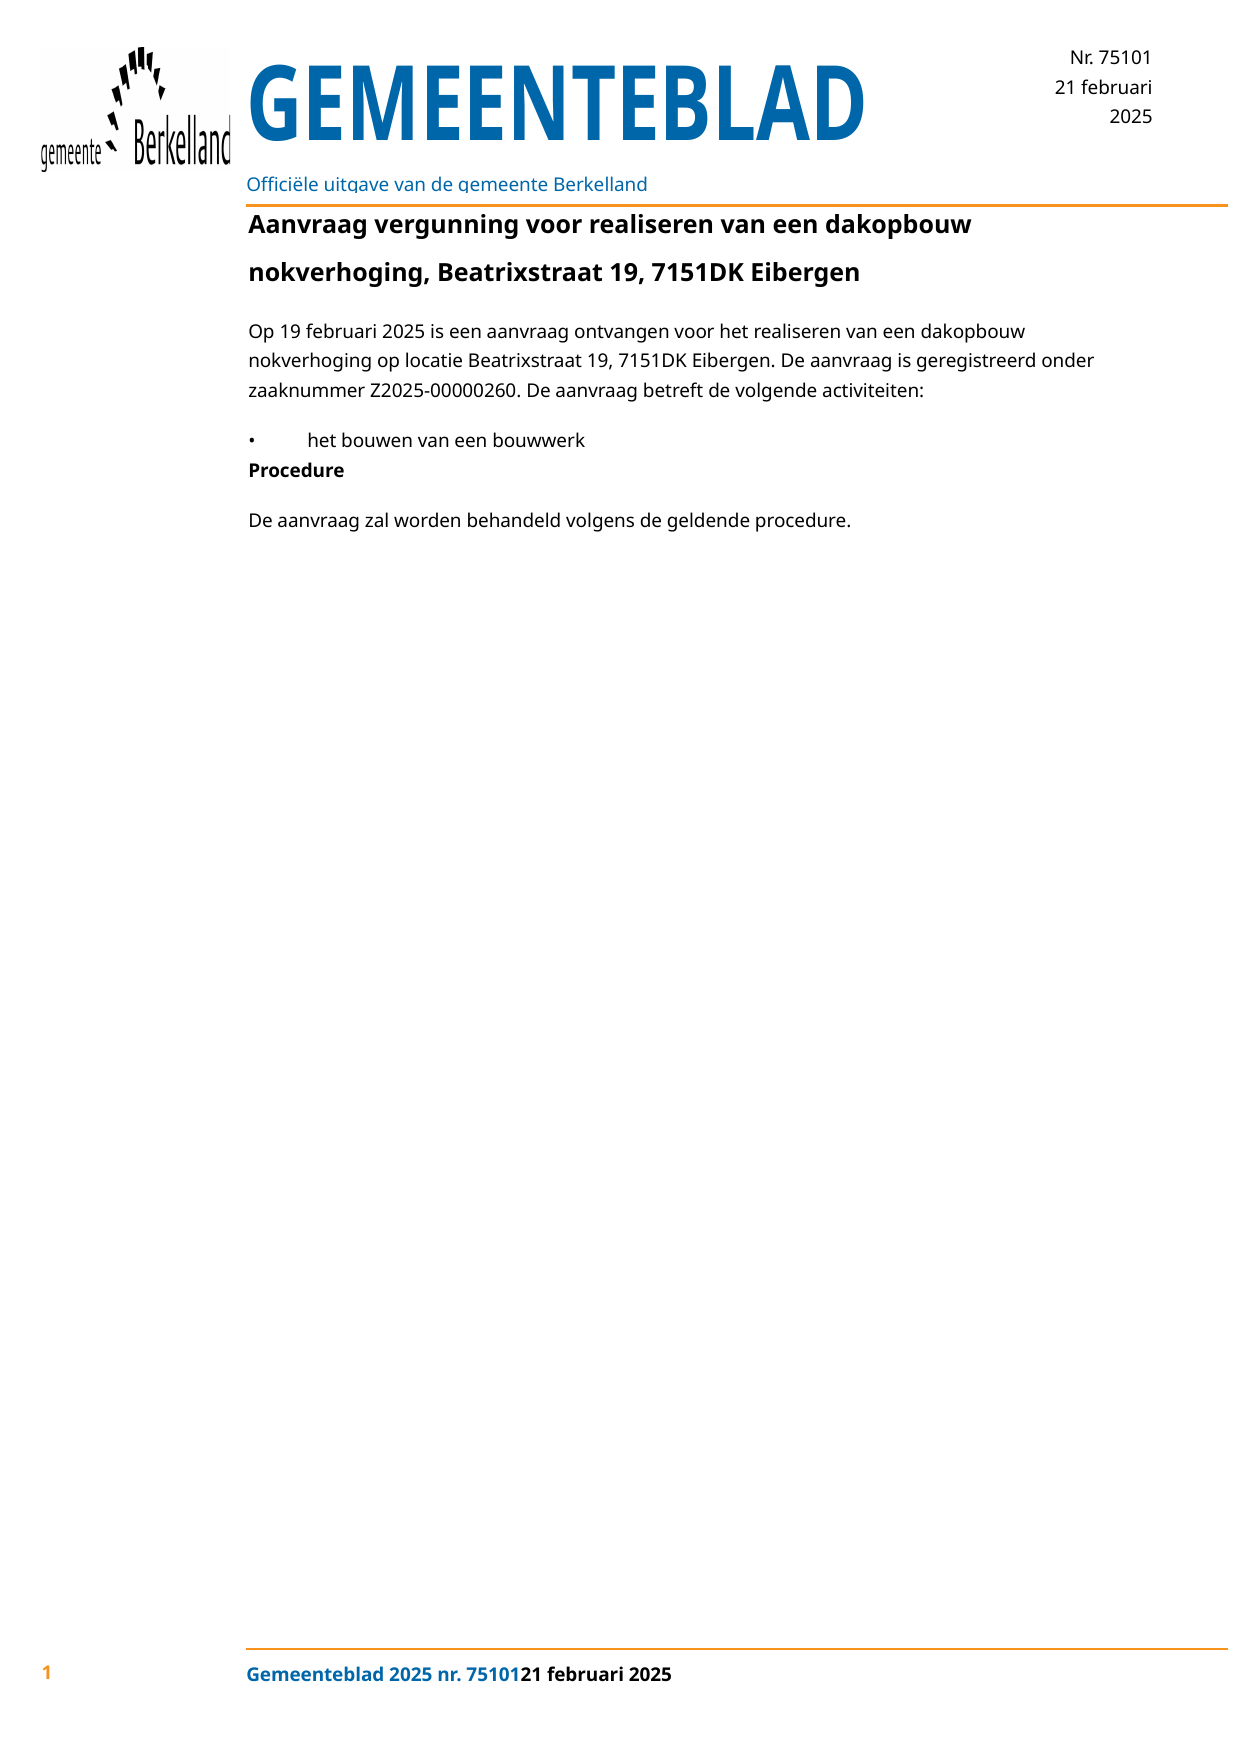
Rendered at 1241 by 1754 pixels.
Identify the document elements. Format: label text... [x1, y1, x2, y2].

list het bouwen van een bouwwerk [248, 427, 1152, 453]
text Aanvraag vergunning voor realiseren van een dakopbouw nokverhoging, Beatrixstraat 19, 7151DK Eibergen [248, 207, 1152, 288]
picture [41, 47, 231, 172]
text Op 19 februari 2025 is een aanvraag ontvangen voor het realiseren van een dakopbouw nokverhoging op locatie Beatrixstraat 19, 7151DK Eibergen. De aanvraag is geregistreerd onder zaaknummer Z2025-00000260. De aanvraag betreft de volgende activiteiten: [248, 318, 1152, 403]
text Procedure [248, 457, 1152, 483]
text De aanvraag zal worden behandeld volgens de geldende procedure. [248, 507, 1152, 533]
